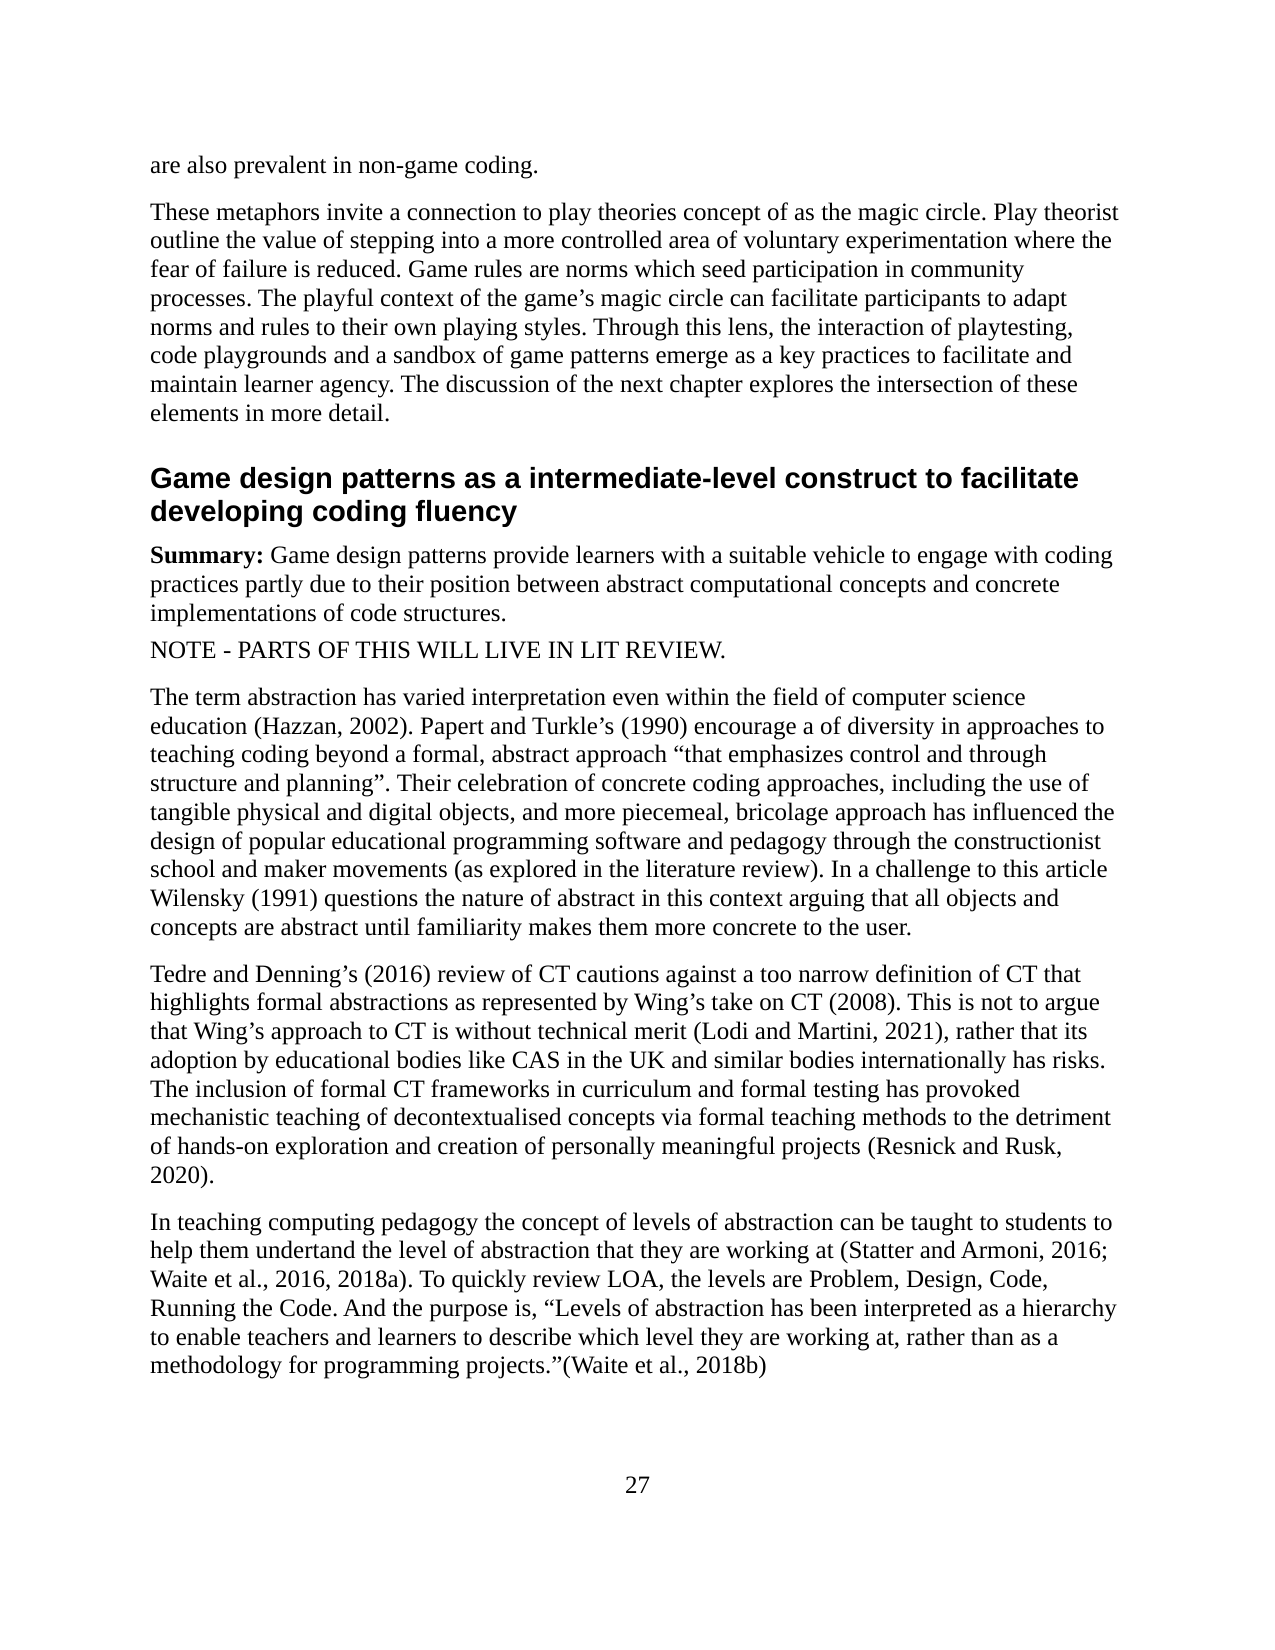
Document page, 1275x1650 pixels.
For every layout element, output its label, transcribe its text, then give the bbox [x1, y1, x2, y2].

text The term abstraction has varied interpretation even within the field of computer science education (Hazzan, 2002). Papert and Turkle’s (1990) encourage a of diversity in approaches to teaching coding beyond a formal, abstract approach “that emphasizes control and through structure and planning”. Their celebration of concrete coding approaches, including the use of tangible physical and digital objects, and more piecemeal, bricolage approach has influenced the design of popular educational programming software and pedagogy through the constructionist school and maker movements (as explored in the literature review). In a challenge to this article Wilensky (1991) questions the nature of abstract in this context arguing that all objects and concepts are abstract until familiarity makes them more concrete to the user. [150, 682, 1125, 941]
text NOTE - PARTS OF THIS WILL LIVE IN LIT REVIEW. [150, 635, 1125, 664]
text Tedre and Denning’s (2016) review of CT cautions against a too narrow definition of CT that highlights formal abstractions as represented by Wing’s take on CT (2008). This is not to argue that Wing’s approach to CT is without technical merit (Lodi and Martini, 2021), rather that its adoption by educational bodies like CAS in the UK and similar bodies internationally has risks. The inclusion of formal CT frameworks in curriculum and formal testing has provoked mechanistic teaching of decontextualised concepts via formal teaching methods to the detriment of hands-on exploration and creation of personally meaningful projects (Resnick and Rusk, 2020). [150, 959, 1125, 1189]
text These metaphors invite a connection to play theories concept of as the magic circle. Play theorist outline the value of stepping into a more controlled area of voluntary experimentation where the fear of failure is reduced. Game rules are norms which seed participation in community processes. The playful context of the game’s magic circle can facilitate participants to adapt norms and rules to their own playing styles. Through this lens, the interaction of playtesting, code playgrounds and a sandbox of game patterns emerge as a key practices to facilitate and maintain learner agency. The discussion of the next chapter explores the intersection of these elements in more detail. [150, 197, 1125, 427]
subtitle Game design patterns as a intermediate-level construct to facilitate developing coding fluency [150, 461, 1125, 528]
text Summary: Game design patterns provide learners with a suitable vehicle to engage with coding practices partly due to their position between abstract computational concepts and concrete implementations of code structures. [150, 540, 1125, 626]
text In teaching computing pedagogy the concept of levels of abstraction can be taught to students to help them undertand the level of abstraction that they are working at (Statter and Armoni, 2016; Waite et al., 2016, 2018a). To quickly review LOA, the levels are Problem, Design, Code, Running the Code. And the purpose is, “Levels of abstraction has been interpreted as a hierarchy to enable teachers and learners to describe which level they are working at, rather than as a methodology for programming projects.”(Waite et al., 2018b) [150, 1207, 1125, 1379]
text are also prevalent in non-game coding. [150, 150, 1125, 179]
